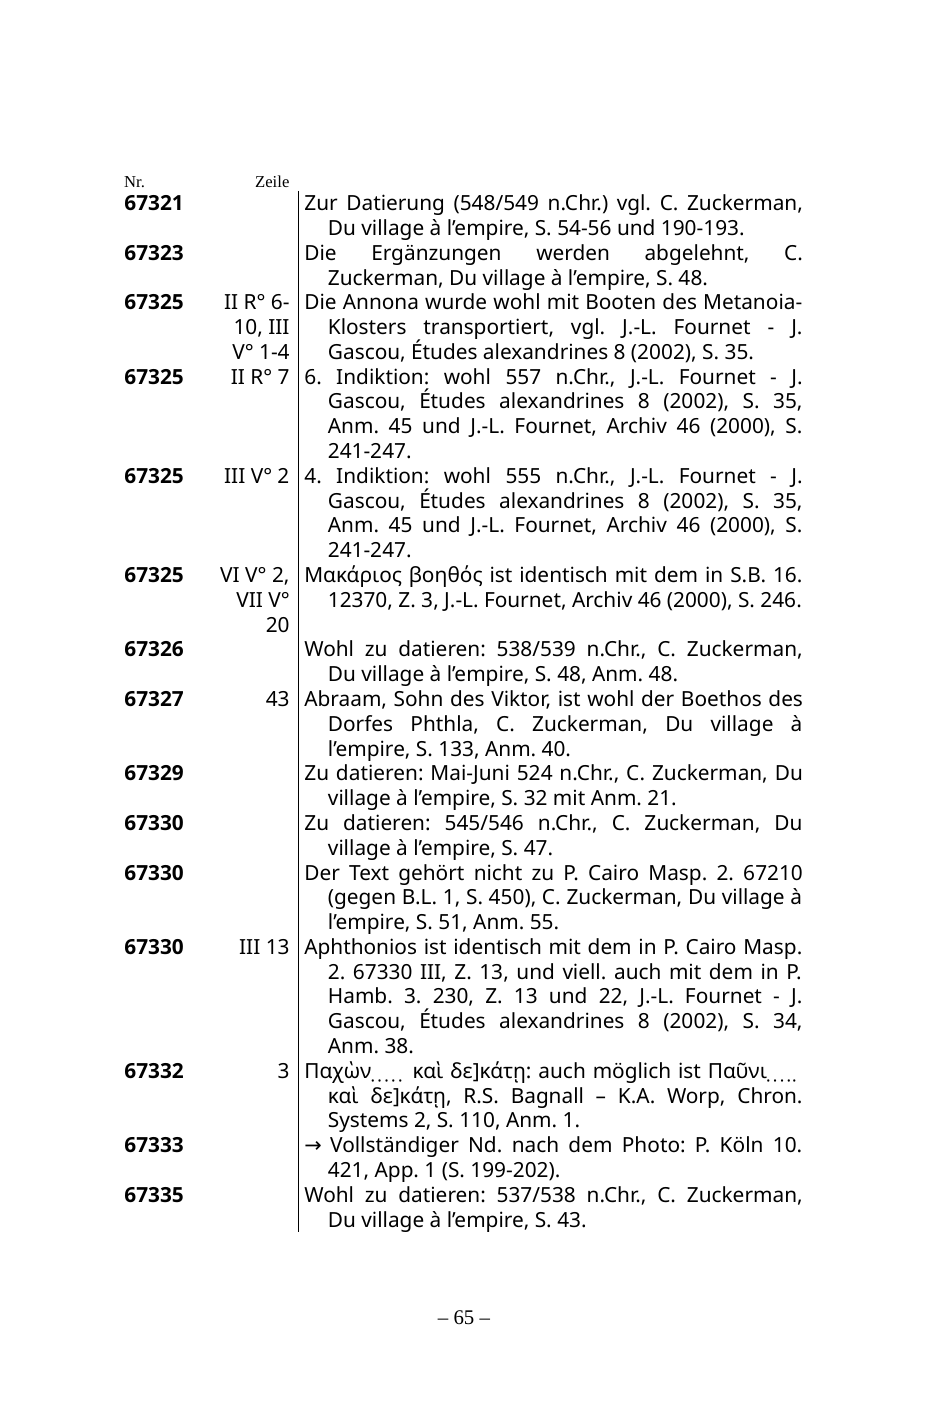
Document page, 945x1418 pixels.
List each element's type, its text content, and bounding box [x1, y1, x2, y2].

table_cell VI V° 2, VII V° 20 [207, 563, 298, 637]
table_cell 67325 [118, 563, 207, 637]
table_cell 67325 [118, 290, 207, 364]
table_cell 6. Indiktion: wohl 557 n.Chr., J.-L. Fournet - J. Gascou, Études alexandrines 8 (2002), S. 35, Anm. 45 und J.-L. Fournet, Archiv 46 (2000), S. 241-247. [299, 364, 809, 463]
table_cell 43 [207, 687, 298, 761]
table_cell 67323 [118, 240, 207, 290]
table_cell Die Ergänzungen werden abgelehnt, C. Zuckerman, Du village à l’empire, S. 48. [299, 240, 809, 290]
table_cell 67332 [118, 1059, 207, 1133]
table_cell 67321 [118, 191, 207, 240]
table_cell 67330 [118, 811, 207, 860]
table_cell Die Annona wurde wohl mit Booten des Metanoia-Klosters transportiert, vgl. J.-L. Fournet - J. Gascou, Études alexandrines 8 (2002), S. 35. [299, 290, 809, 364]
table_cell 67335 [118, 1183, 207, 1232]
table_cell 67330 [118, 935, 207, 1058]
table_cell [207, 761, 298, 811]
table_cell 67326 [118, 637, 207, 687]
table_cell III 13 [207, 935, 298, 1058]
table_cell 67333 [118, 1133, 207, 1182]
table_cell [207, 860, 298, 934]
table_cell Παχὼν ̣ ̣ ̣ ̣ ̣ καὶ δε]κάτῃ: auch möglich ist Παῦνι ̣ ̣ ̣ ̣ ̣ καὶ δε]κάτῃ, R.S. Bagnall – K.A. Worp, Chron. Systems 2, S. 110, Anm. 1. [299, 1059, 809, 1133]
table_cell 67330 [118, 860, 207, 934]
table_cell Wohl zu datieren: 537/538 n.Chr., C. Zuckerman, Du village à l’empire, S. 43. [299, 1183, 809, 1232]
table_cell 67329 [118, 761, 207, 811]
table_cell [207, 811, 298, 860]
table_cell 67325 [118, 364, 207, 463]
table_cell Zu datieren: Mai-Juni 524 n.Chr., C. Zuckerman, Du village à l’empire, S. 32 mit Anm. 21. [299, 761, 809, 811]
table_cell II R° 7 [207, 364, 298, 463]
table_cell III V° 2 [207, 464, 298, 563]
table_cell Der Text gehört nicht zu P. Cairo Masp. 2. 67210 (gegen B.L. 1, S. 450), C. Zuckerman, Du village à l’empire, S. 51, Anm. 55. [299, 860, 809, 934]
table_cell Abraam, Sohn des Viktor, ist wohl der Boethos des Dorfes Phthla, C. Zuckerman, Du village à l’empire, S. 133, Anm. 40. [299, 687, 809, 761]
table_cell 4. Indiktion: wohl 555 n.Chr., J.-L. Fournet - J. Gascou, Études alexandrines 8 (2002), S. 35, Anm. 45 und J.-L. Fournet, Archiv 46 (2000), S. 241-247. [299, 464, 809, 563]
table_cell Zu datieren: 545/546 n.Chr., C. Zuckerman, Du village à l’empire, S. 47. [299, 811, 809, 860]
table_cell [207, 1183, 298, 1232]
table_cell Aphthonios ist identisch mit dem in P. Cairo Masp. 2. 67330 III, Z. 13, und viell. auch mit dem in P. Hamb. 3. 230, Z. 13 und 22, J.-L. Fournet - J. Gascou, Études alexandrines 8 (2002), S. 34, Anm. 38. [299, 935, 809, 1058]
table_cell Zur Datierung (548/549 n.Chr.) vgl. C. Zuckerman, Du village à l’empire, S. 54-56 und 190-193. [299, 191, 809, 240]
table_cell [207, 191, 298, 240]
table_cell 67327 [118, 687, 207, 761]
table_cell 3 [207, 1059, 298, 1133]
table_cell [207, 240, 298, 290]
table_cell Μακάριος βοηθός ist identisch mit dem in S.B. 16. 12370, Z. 3, J.-L. Fournet, Archiv 46 (2000), S. 246. [299, 563, 809, 637]
table_cell 67325 [118, 464, 207, 563]
table_cell Wohl zu datieren: 538/539 n.Chr., C. Zuckerman, Du village à l’empire, S. 48, Anm. 48. [299, 637, 809, 687]
table_cell → Vollständiger Nd. nach dem Photo: P. Köln 10. 421, App. 1 (S. 199-202). [299, 1133, 809, 1182]
table_cell [207, 637, 298, 687]
table_cell [207, 1133, 298, 1182]
table_cell II R° 6-10, III V° 1-4 [207, 290, 298, 364]
